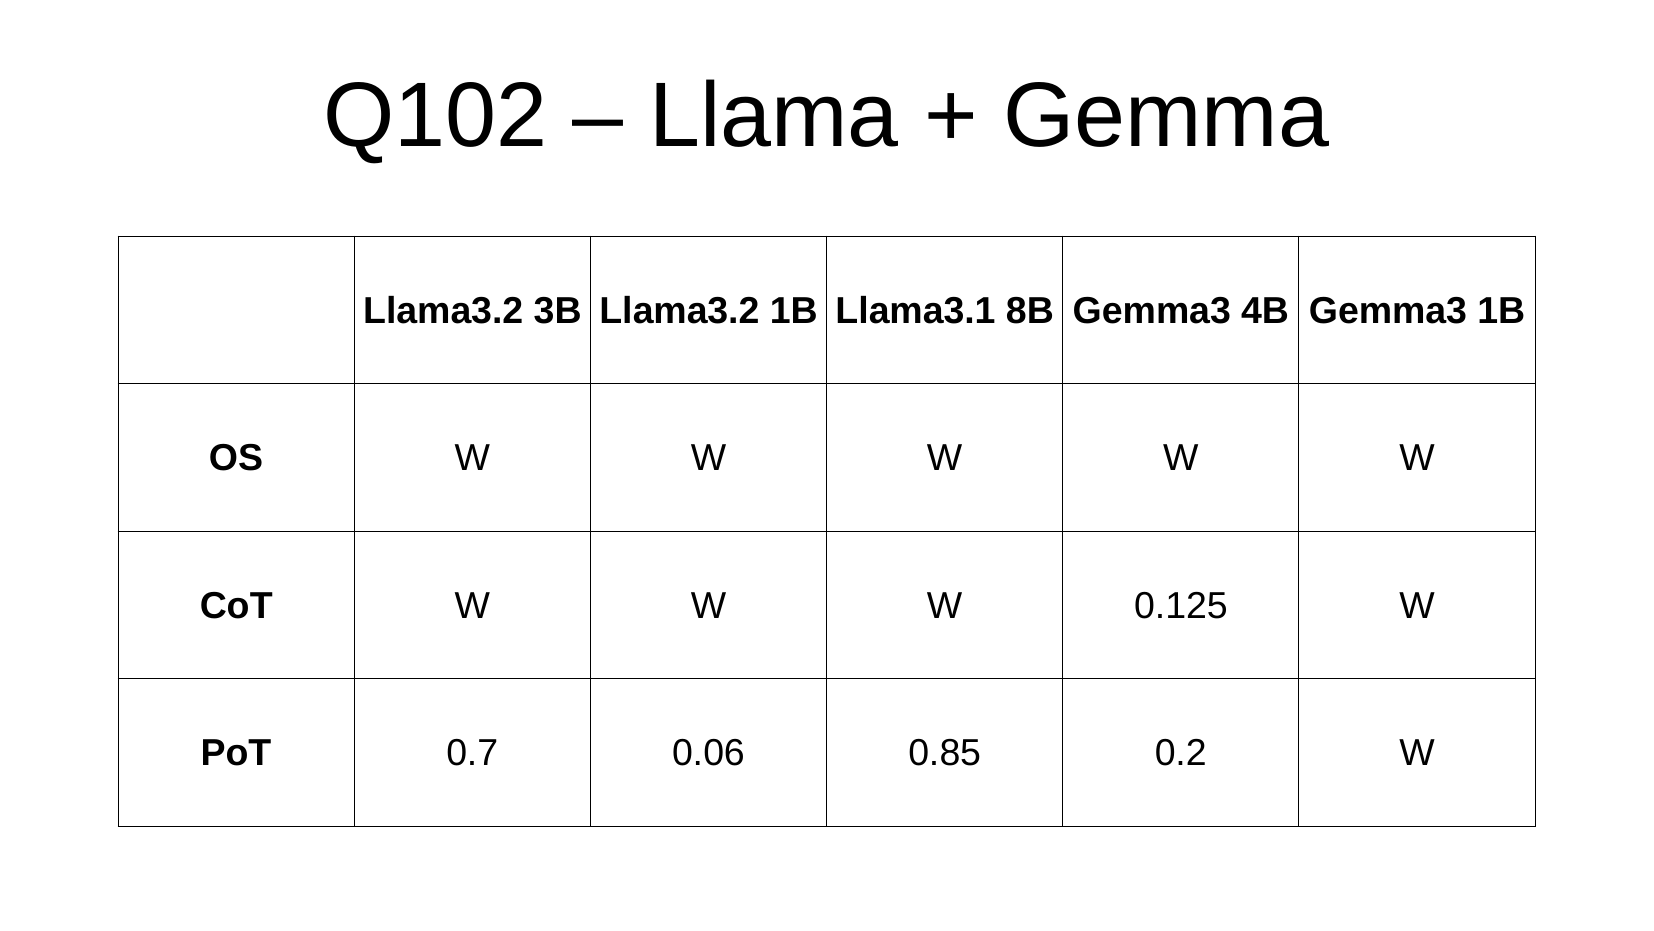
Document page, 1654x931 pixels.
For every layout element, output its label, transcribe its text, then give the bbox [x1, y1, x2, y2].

table_cell W [1299, 384, 1535, 531]
table_header [119, 237, 354, 383]
table_cell 0.2 [1063, 679, 1298, 826]
table_cell W [827, 532, 1062, 678]
table_cell PoT [119, 679, 354, 826]
title Q102 – Llama + Gemma [82, 37, 1571, 193]
table_cell W [591, 532, 826, 678]
table_cell W [827, 384, 1062, 531]
table_cell 0.85 [827, 679, 1062, 826]
table_cell W [591, 384, 826, 531]
table_header Llama3.2 1B [591, 237, 826, 383]
table_cell 0.7 [355, 679, 590, 826]
table_cell W [1299, 532, 1535, 678]
table_header Llama3.2 3B [355, 237, 590, 383]
table_cell W [355, 384, 590, 531]
table_cell OS [119, 384, 354, 531]
table_cell W [1063, 384, 1298, 531]
table_cell W [355, 532, 590, 678]
table_cell CoT [119, 532, 354, 678]
table_header Llama3.1 8B [827, 237, 1062, 383]
table_cell 0.125 [1063, 532, 1298, 678]
table_cell 0.06 [591, 679, 826, 826]
table_cell W [1299, 679, 1535, 826]
table_header Gemma3 1B [1299, 237, 1535, 383]
table_header Gemma3 4B [1063, 237, 1298, 383]
